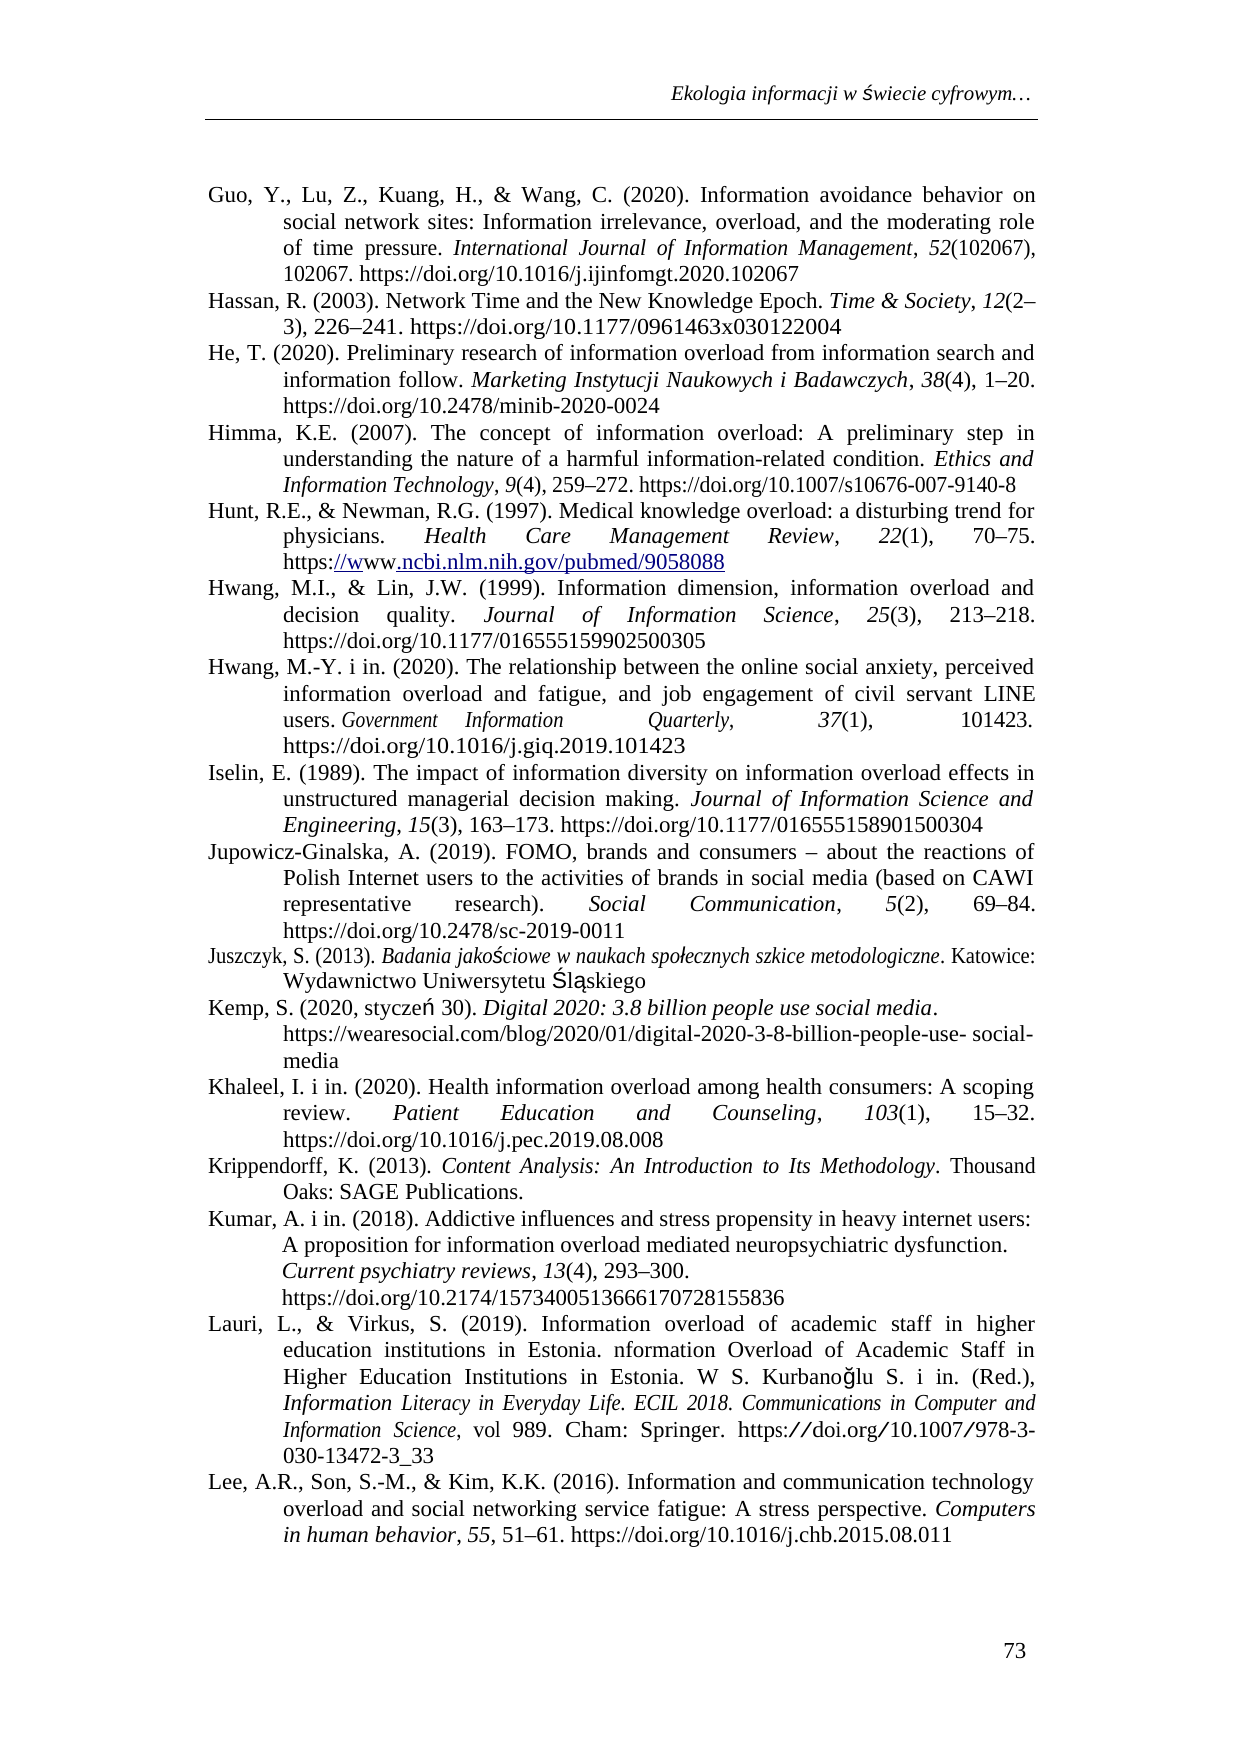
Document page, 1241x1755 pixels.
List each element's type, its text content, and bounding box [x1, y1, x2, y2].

text Krippendorff, K. (2013). Content Analysis: An Introduction to Its Methodology. Thousand Oaks: SAGE Publications. [208, 1152, 1036, 1205]
text Hunt, R.E., & Newman, R.G. (1997). Medical knowledge overload: a disturbing trend for physicians. Health Care Management Review, 22(1), 70–75. https://www.ncbi.nlm.nih.gov/pubmed/9058088 [208, 498, 1036, 574]
text Kumar, A. i in. (2018). Addictive influences and stress propensity in heavy internet users: A proposition for information overload mediated neuropsychiatric dysfunction. Current psychiatry reviews, 13(4), 293–300. https://doi.org/10.2174/1573400513666170728155836 [208, 1205, 1039, 1310]
text Himma, K.E. (2007). The concept of information overload: A preliminary step in understanding the nature of a harmful information-related condition. Ethics and Information Technology, 9(4), 259–272. https://doi.org/10.1007/s10676-007-9140-8 [208, 418, 1036, 498]
text Ekologia informacji w świecie cyfrowym… [671, 81, 1241, 105]
text Juszczyk, S. (2013). Badania jakościowe w naukach społecznych szkice metodologiczne. Katowice: Wydawnictwo Uniwersytetu Śląskiego [208, 943, 1036, 994]
text https://doi.org/10.1016/j.giq.2019.101423 [283, 732, 1241, 759]
text Kemp, S. (2020, styczeń 30). Digital 2020: 3.8 billion people use social media. https://wearesocial.com/blog/2020/01/digital-2020-3-8-billion-people-use- social-media [208, 994, 1036, 1073]
text Hwang, M.-Y. i in. (2020). The relationship between the online social anxiety, perceived information overload and fatigue, and job engagement of civil servant LINE users. Government Information Quarterly, 37(1), 101423. [208, 653, 1036, 732]
text Guo, Y., Lu, Z., Kuang, H., & Wang, C. (2020). Information avoidance behavior on social network sites: Information irrelevance, overload, and the moderating role of time pressure. International Journal of Information Management, 52(102067), 102067. https://doi.org/10.1016/j.ijinfomgt.2020.102067 [208, 181, 1036, 287]
text Khaleel, I. i in. (2020). Health information overload among health consumers: A scoping review. Patient Education and Counseling, 103(1), 15–32. https://doi.org/10.1016/j.pec.2019.08.008 [208, 1073, 1036, 1152]
text Jupowicz-Ginalska, A. (2019). FOMO, brands and consumers – about the reactions of Polish Internet users to the activities of brands in social media (based on CAWI representative research). Social Communication, 5(2), 69–84. https://doi.org/10.2478/sc-2019-0011 [208, 838, 1036, 943]
text Lauri, L., & Virkus, S. (2019). Information overload of academic staff in higher education institutions in Estonia. nformation Overload of Academic Staff in Higher Education Institutions in Estonia. W S. Kurbanoğlu S. i in. (Red.), Information Literacy in Everyday Life. ECIL 2018. Communications in Computer and Information Science, vol 989. Cham: Springer. https://doi.org/10.1007/978-3-030-13472-3_33 [208, 1310, 1036, 1468]
text Hassan, R. (2003). Network Time and the New Knowledge Epoch. Time & Society, 12(2–3), 226–241. https://doi.org/10.1177/0961463x030122004 [208, 287, 1036, 339]
text Hwang, M.I., & Lin, J.W. (1999). Information dimension, information overload and decision quality. Journal of Information Science, 25(3), 213–218. https://doi.org/10.1177/016555159902500305 [208, 574, 1036, 653]
text He, T. (2020). Preliminary research of information overload from information search and information follow. Marketing Instytucji Naukowych i Badawczych, 38(4), 1–20. https://doi.org/10.2478/minib-2020-0024 [208, 339, 1036, 418]
text Lee, A.R., Son, S.-M., & Kim, K.K. (2016). Information and communication technology overload and social networking service fatigue: A stress perspective. Computers in human behavior, 55, 51–61. https://doi.org/10.1016/j.chb.2015.08.011 [208, 1468, 1036, 1547]
text Iselin, E. (1989). The impact of information diversity on information overload effects in unstructured managerial decision making. Journal of Information Science and Engineering, 15(3), 163–173. https://doi.org/10.1177/016555158901500304 [208, 759, 1036, 838]
